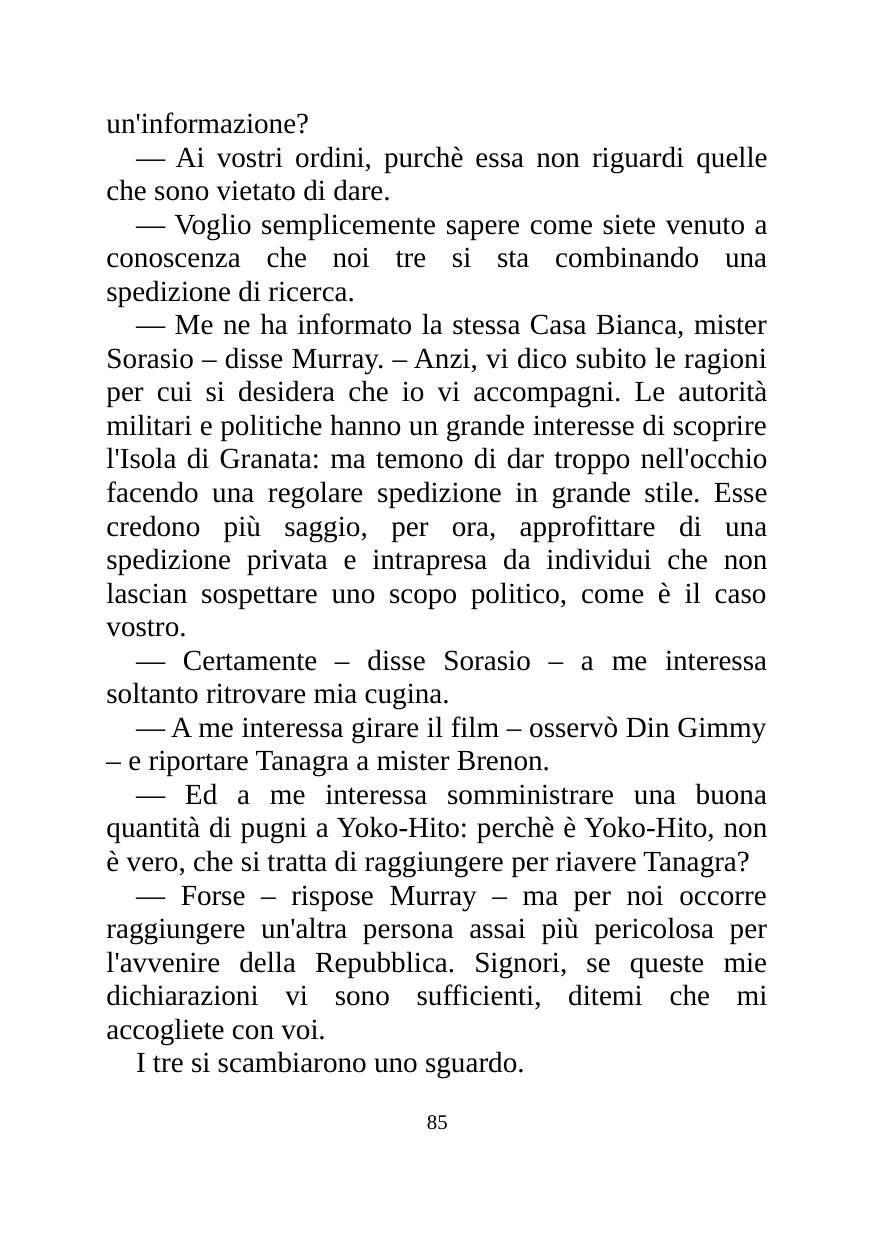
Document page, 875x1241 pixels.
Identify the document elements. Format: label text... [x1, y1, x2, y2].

text — Me ne ha informato la stessa Casa Bianca, mister Sorasio – disse Murray. – Anzi, vi dico subito le ragioni per cui si desidera che io vi accompagni. Le autorità militari e politiche hanno un grande interesse di scoprire l'Isola di Granata: ma temono di dar troppo nell'occhio facendo una regolare spedizione in grande stile. Esse credono più saggio, per ora, approfittare di una spedizione privata e intrapresa da individui che non lascian sospettare uno scopo politico, come è il caso vostro. [106, 307, 768, 643]
text — Ed a me interessa somministrare una buona quantità di pugni a Yoko-Hito: perchè è Yoko-Hito, non è vero, che si tratta di raggiungere per riavere Tanagra? [106, 777, 768, 878]
text — Forse – rispose Murray – ma per noi occorre raggiungere un'altra persona assai più pericolosa per l'avvenire della Repubblica. Signori, se queste mie dichiarazioni vi sono sufficienti, ditemi che mi accogliete con voi. [106, 878, 768, 1045]
text — Certamente – disse Sorasio – a me interessa soltanto ritrovare mia cugina. [106, 643, 768, 710]
text — A me interessa girare il film – osservò Din Gimmy – e riportare Tanagra a mister Brenon. [106, 710, 768, 777]
text — Ai vostri ordini, purchè essa non riguardi quelle che sono vietato di dare. [106, 140, 768, 207]
text — Voglio semplicemente sapere come siete venuto a conoscenza che noi tre si sta combinando una spedizione di ricerca. [106, 207, 768, 307]
text un'informazione? [106, 106, 768, 140]
text I tre si scambiarono uno sguardo. [106, 1045, 768, 1079]
